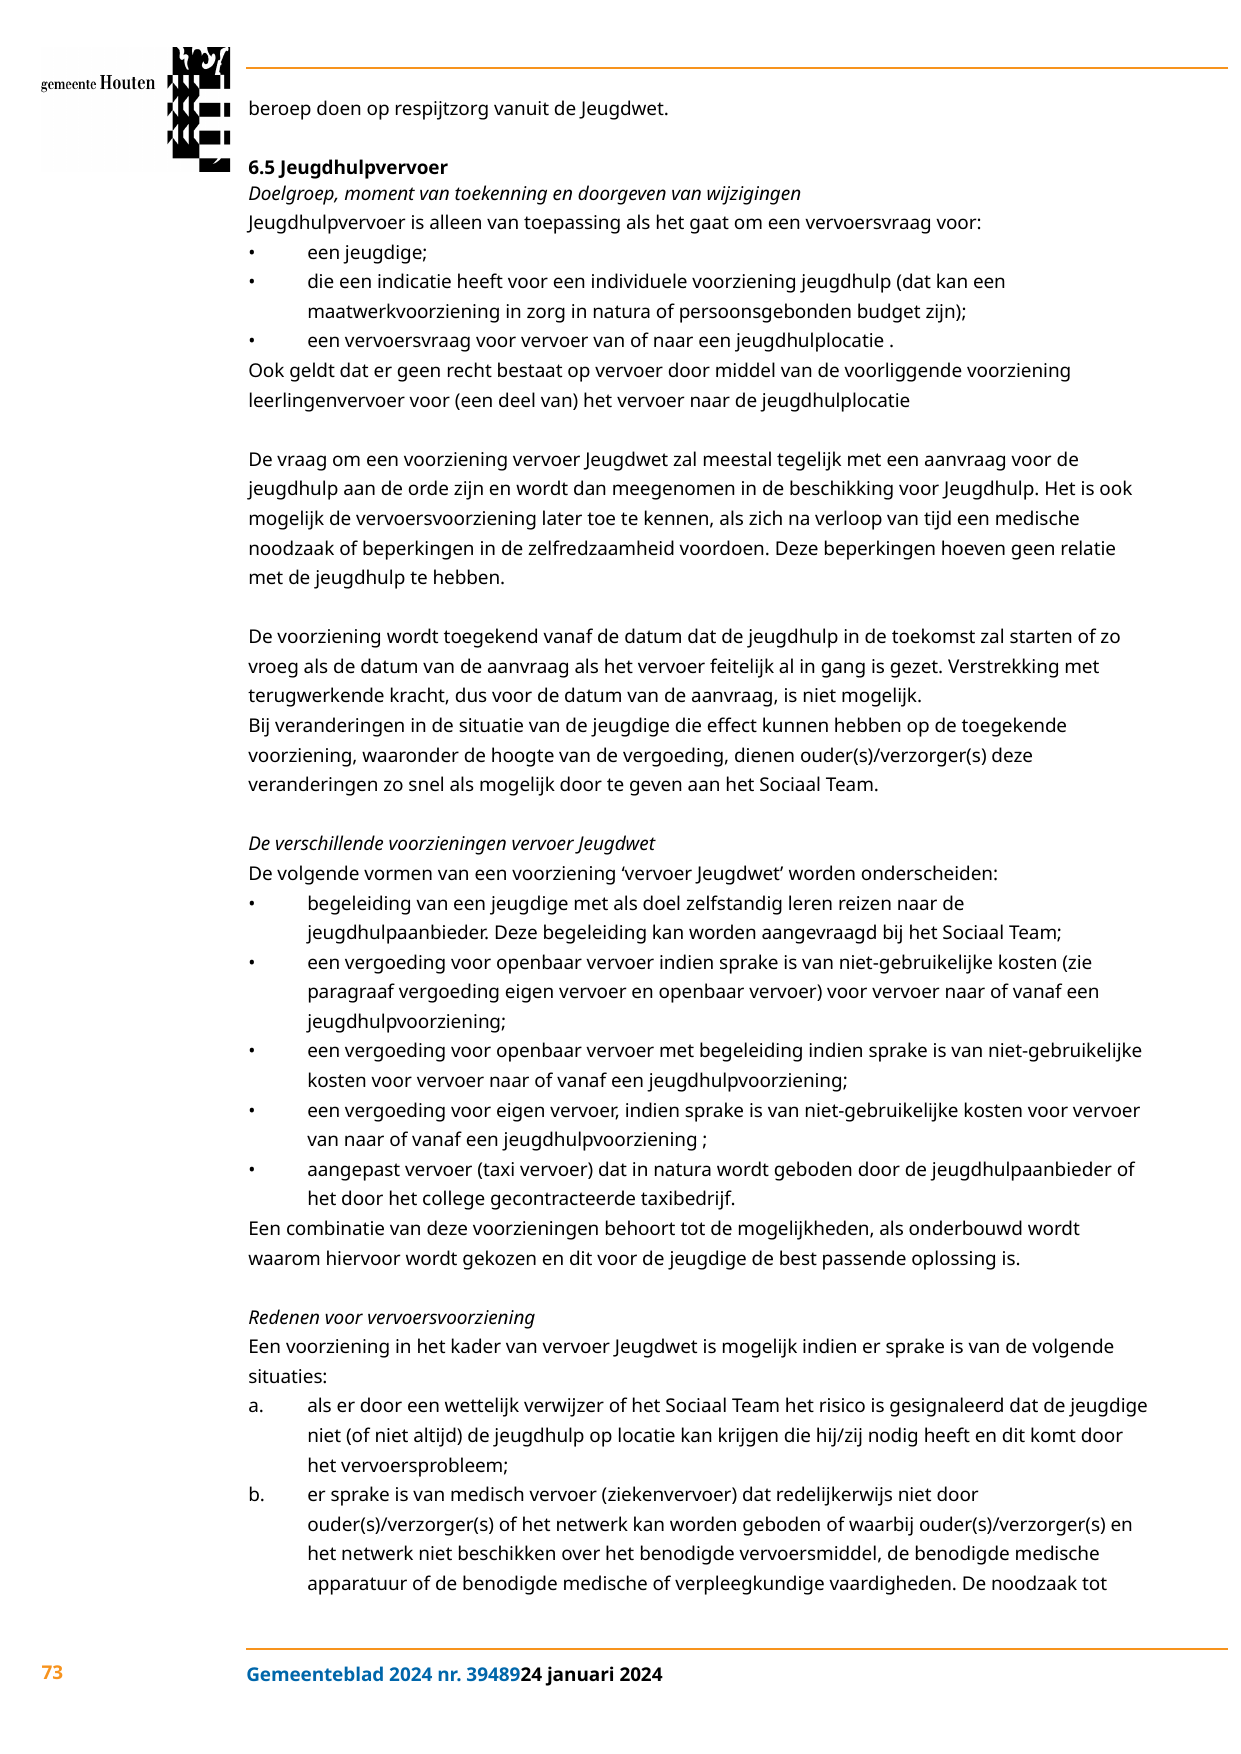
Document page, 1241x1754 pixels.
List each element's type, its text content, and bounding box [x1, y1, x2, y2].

text Jeugdhulpvervoer is alleen van toepassing als het gaat om een vervoersvraag voor: [248, 209, 1152, 235]
list een vergoeding voor eigen vervoer, indien sprake is van niet-gebruikelijke kosten voor vervoer van naar of vanaf een jeugdhulpvoorziening ; [248, 1097, 1152, 1152]
text Ook geldt dat er geen recht bestaat op vervoer door middel van de voorliggende voorziening leerlingenvervoer voor (een deel van) het vervoer naar de jeugdhulplocatie [248, 357, 1152, 412]
text Een combinatie van deze voorzieningen behoort tot de mogelijkheden, als onderbouwd wordt waarom hiervoor wordt gekozen en dit voor de jeugdige de best passende oplossing is. [248, 1215, 1152, 1270]
text De verschillende voorzieningen vervoer Jeugdwet [248, 831, 1152, 856]
list een vergoeding voor openbaar vervoer met begeleiding indien sprake is van niet-gebruikelijke kosten voor vervoer naar of vanaf een jeugdhulpvoorziening; [248, 1038, 1152, 1093]
text De volgende vormen van een voorziening ‘vervoer Jeugdwet’ worden onderscheiden: [248, 860, 1152, 886]
list een jeugdige; [248, 239, 1152, 264]
picture [41, 47, 231, 172]
list er sprake is van medisch vervoer (ziekenvervoer) dat redelijkerwijs niet door ouder(s)/verzorger(s) of het netwerk kan worden geboden of waarbij ouder(s)/verzorger(s) en het netwerk niet beschikken over het benodigde vervoersmiddel, de benodigde medische apparatuur of de benodigde medische of verpleegkundige vaardigheden. De noodzaak tot [248, 1481, 1152, 1596]
text beroep doen op respijtzorg vanuit de Jeugdwet. [248, 95, 1152, 121]
list een vervoersvraag voor vervoer van of naar een jeugdhulplocatie . [248, 328, 1152, 353]
list aangepast vervoer (taxi vervoer) dat in natura wordt geboden door de jeugdhulpaanbieder of het door het college gecontracteerde taxibedrijf. [248, 1156, 1152, 1211]
text Doelgroep, moment van toekenning en doorgeven van wijzigingen [248, 180, 1152, 205]
list begeleiding van een jeugdige met als doel zelfstandig leren reizen naar de jeugdhulpaanbieder. Deze begeleiding kan worden aangevraagd bij het Sociaal Team; [248, 890, 1152, 945]
text Een voorziening in het kader van vervoer Jeugdwet is mogelijk indien er sprake is van de volgende situaties: [248, 1333, 1152, 1389]
list een vergoeding voor openbaar vervoer indien sprake is van niet-gebruikelijke kosten (zie paragraaf vergoeding eigen vervoer en openbaar vervoer) voor vervoer naar of vanaf een jeugdhulpvoorziening; [248, 949, 1152, 1034]
list als er door een wettelijk verwijzer of het Sociaal Team het risico is gesignaleerd dat de jeugdige niet (of niet altijd) de jeugdhulp op locatie kan krijgen die hij/zij nodig heeft en dit komt door het vervoersprobleem; [248, 1393, 1152, 1477]
text Bij veranderingen in de situatie van de jeugdige die effect kunnen hebben op de toegekende voorziening, waaronder de hoogte van de vergoeding, dienen ouder(s)/verzorger(s) deze veranderingen zo snel als mogelijk door te geven aan het Sociaal Team. [248, 712, 1152, 797]
text Redenen voor vervoersvoorziening [248, 1304, 1152, 1329]
text De voorziening wordt toegekend vanaf de datum dat de jeugdhulp in de toekomst zal starten of zo vroeg als de datum van de aanvraag als het vervoer feitelijk al in gang is gezet. Verstrekking met terugwerkende kracht, dus voor de datum van de aanvraag, is niet mogelijk. [248, 623, 1152, 708]
text 6.5 Jeugdhulpvervoer [248, 154, 1152, 180]
text De vraag om een voorziening vervoer Jeugdwet zal meestal tegelijk met een aanvraag voor de jeugdhulp aan de orde zijn en wordt dan meegenomen in de beschikking voor Jeugdhulp. Het is ook mogelijk de vervoersvoorziening later toe te kennen, als zich na verloop van tijd een medische noodzaak of beperkingen in de zelfredzaamheid voordoen. Deze beperkingen hoeven geen relatie met de jeugdhulp te hebben. [248, 446, 1152, 590]
list die een indicatie heeft voor een individuele voorziening jeugdhulp (dat kan een maatwerkvoorziening in zorg in natura of persoonsgebonden budget zijn); [248, 268, 1152, 324]
